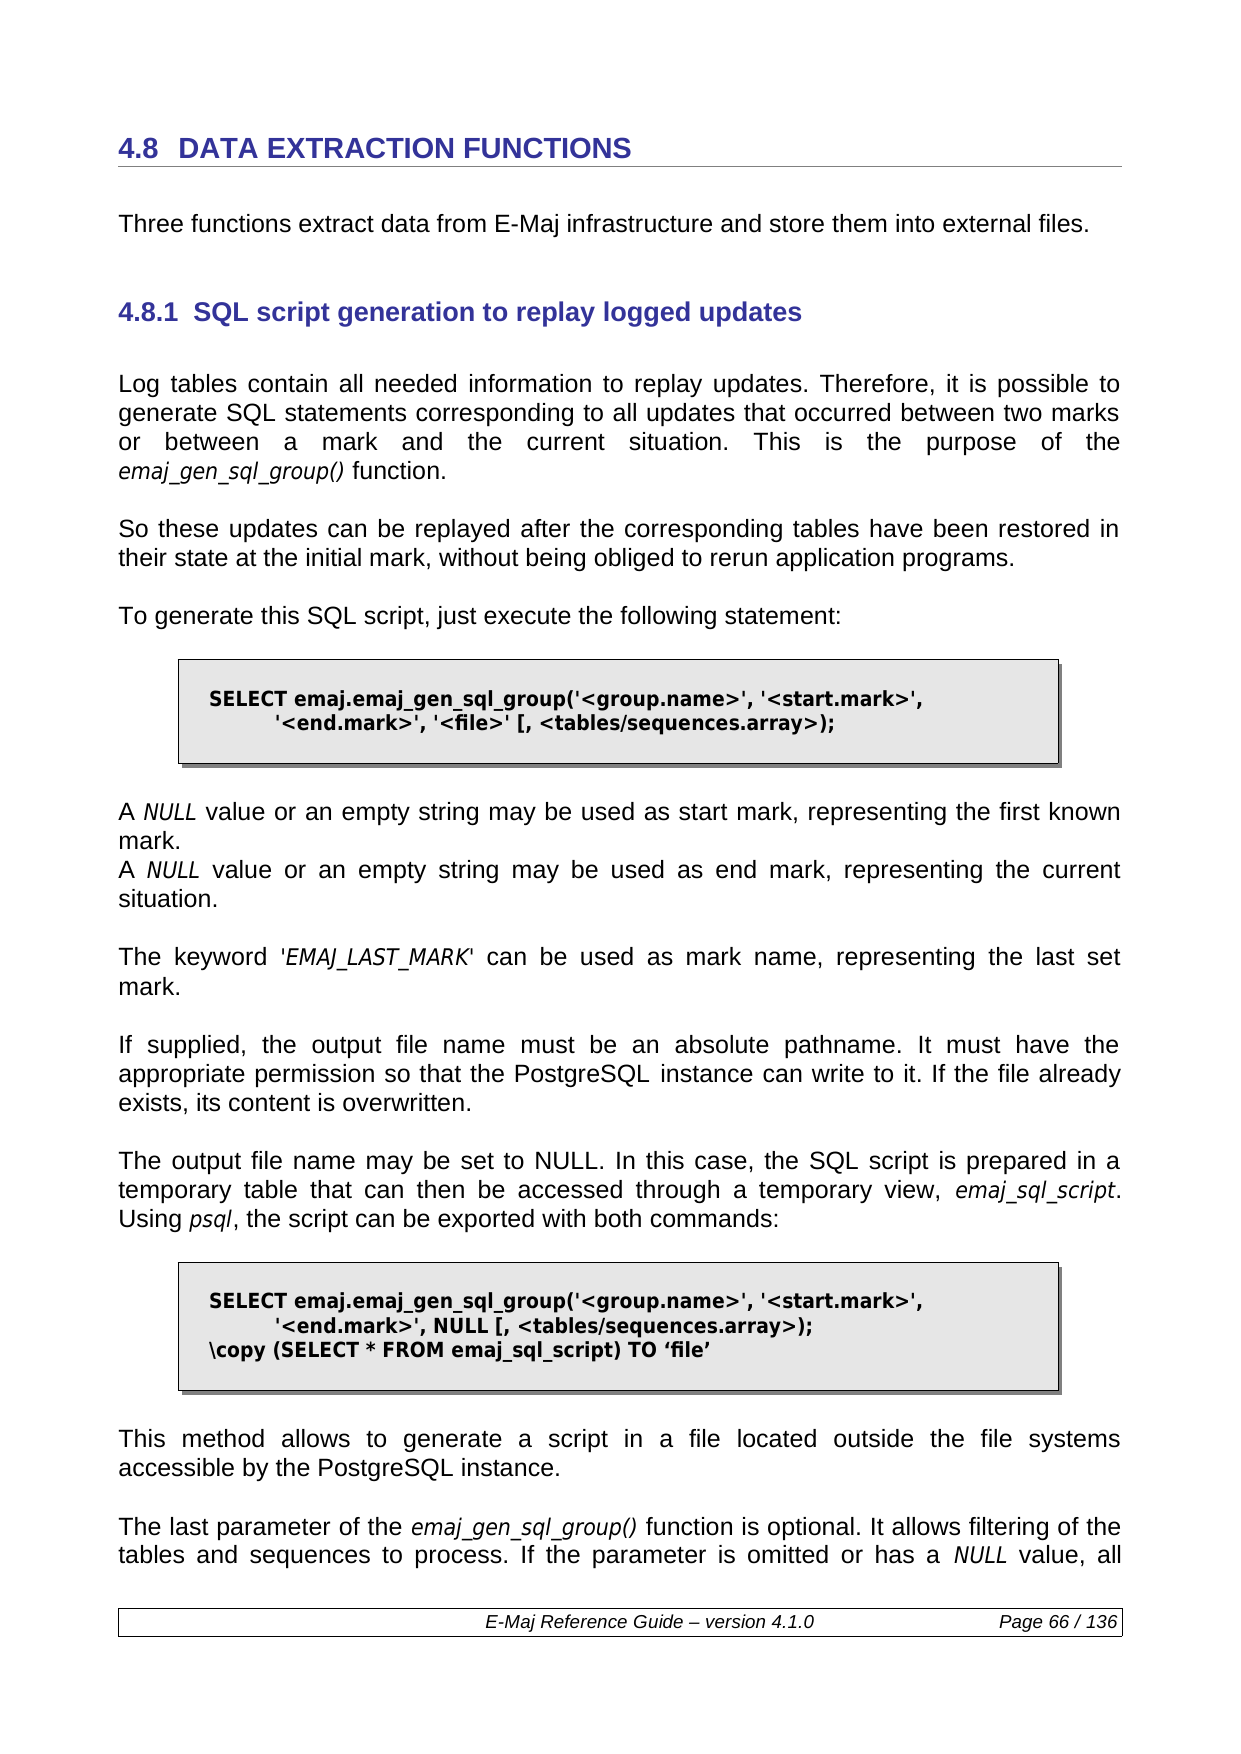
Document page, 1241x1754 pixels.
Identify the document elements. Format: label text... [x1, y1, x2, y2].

text The last parameter of the emaj_gen_sql_group() function is optional. It allows filtering of the tables and sequences to process. If the parameter is omitted or has a NULL value, all [118, 1511, 1122, 1569]
text So these updates can be replayed after the corresponding tables have been restored in their state at the initial mark, without being obliged to rerun application programs. [118, 514, 1122, 572]
text A NULL value or an empty string may be used as end mark, representing the current situation. [118, 855, 1122, 913]
text If supplied, the output file name must be an absolute pathname. It must have the appropriate permission so that the PostgreSQL instance can write to it. If the file already exists, its content is overwritten. [118, 1029, 1122, 1117]
text \copy (SELECT * FROM emaj_sql_script) TO ‘file’ [179, 1335, 1058, 1360]
text Log tables contain all needed information to replay updates. Therefore, it is possible to generate SQL statements corresponding to all updates that occurred between two marks or between a mark and the current situation. This is the purpose of the emaj_gen_sql_group() function. [118, 369, 1122, 485]
text To generate this SQL script, just execute the following statement: [118, 601, 1122, 630]
text A NULL value or an empty string may be used as start mark, representing the first known mark. [118, 797, 1122, 855]
text SELECT emaj.emaj_gen_sql_group('<group.name>', '<start.mark>', '<end.mark>', '<file>' [, <tables/sequences.array>); [179, 684, 1058, 733]
text The keyword 'EMAJ_LAST_MARK' can be used as mark name, representing the last set mark. [118, 942, 1122, 1000]
text Three functions extract data from E-Maj infrastructure and store them into external files. [118, 209, 1122, 238]
text This method allows to generate a script in a file located outside the file systems accessible by the PostgreSQL instance. [118, 1424, 1122, 1482]
subtitle Data extraction functions [118, 131, 1122, 166]
text The output file name may be set to NULL. In this case, the SQL script is prepared in a temporary table that can then be accessed through a temporary view, emaj_sql_script. Using psql, the script can be exported with both commands: [118, 1146, 1122, 1233]
subtitle SQL script generation to replay logged updates [118, 296, 1122, 327]
text SELECT emaj.emaj_gen_sql_group('<group.name>', '<start.mark>', '<end.mark>', NULL [, <tables/sequences.array>); [179, 1286, 1058, 1335]
